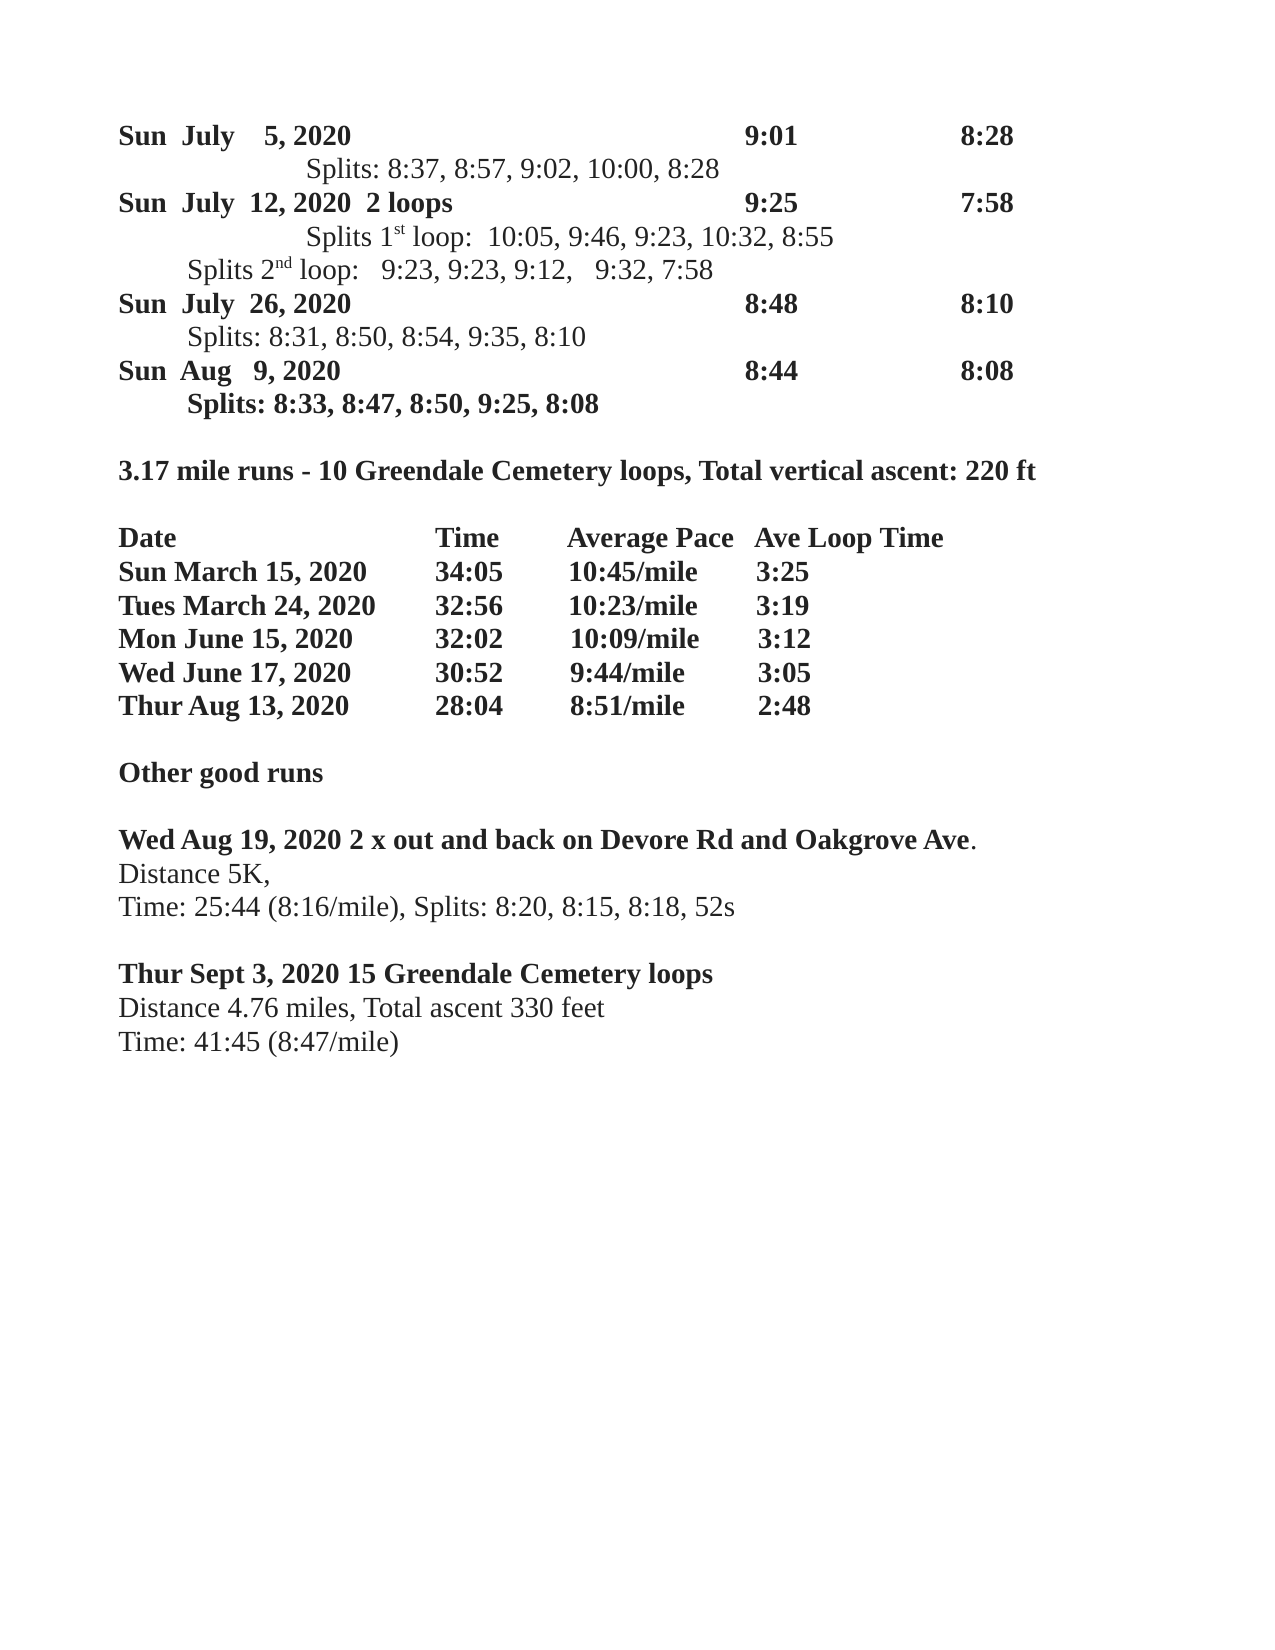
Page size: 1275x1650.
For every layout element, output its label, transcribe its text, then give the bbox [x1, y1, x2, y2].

text Distance 5K, [118, 856, 1161, 889]
text Date Time Average Pace Ave Loop Time [118, 521, 1161, 554]
text Other good runs [118, 755, 1161, 789]
text Thur Sept 3, 2020 15 Greendale Cemetery loops [118, 957, 1161, 990]
text Time: 25:44 (8:16/mile), Splits: 8:20, 8:15, 8:18, 52s [118, 889, 1161, 923]
text Splits 2nd loop: 9:23, 9:23, 9:12, 9:32, 7:58 [118, 252, 1161, 286]
text Sun July 26, 2020 8:48 8:10 Splits: 8:31, 8:50, 8:54, 9:35, 8:10 [118, 286, 1161, 353]
text Distance 4.76 miles, Total ascent 330 feet [118, 990, 1161, 1024]
text Wed June 17, 2020 30:52 9:44/mile 3:05 [118, 655, 1161, 688]
text Thur Aug 13, 2020 28:04 8:51/mile 2:48 [118, 688, 1161, 722]
text Sun March 15, 2020 34:05 10:45/mile 3:25 [118, 554, 1161, 588]
text Sun Aug 9, 2020 8:44 8:08 Splits: 8:33, 8:47, 8:50, 9:25, 8:08 [118, 353, 1161, 420]
text Tues March 24, 2020 32:56 10:23/mile 3:19 [118, 588, 1161, 621]
text Wed Aug 19, 2020 2 x out and back on Devore Rd and Oakgrove Ave. [118, 822, 1161, 856]
text Mon June 15, 2020 32:02 10:09/mile 3:12 [118, 621, 1161, 655]
list 3.17 mile runs - 10 Greendale Cemetery loops, Total vertical ascent: 220 ft [118, 453, 1161, 487]
text Sun July 5, 2020 9:01 8:28 Splits: 8:37, 8:57, 9:02, 10:00, 8:28 Sun July 12, 2020 2 loops 9:25 7:58 Splits 1st loop: 10:05, 9:46, 9:23, 10:32, 8:55 [118, 118, 1161, 252]
text Time: 41:45 (8:47/mile) [118, 1024, 1161, 1057]
